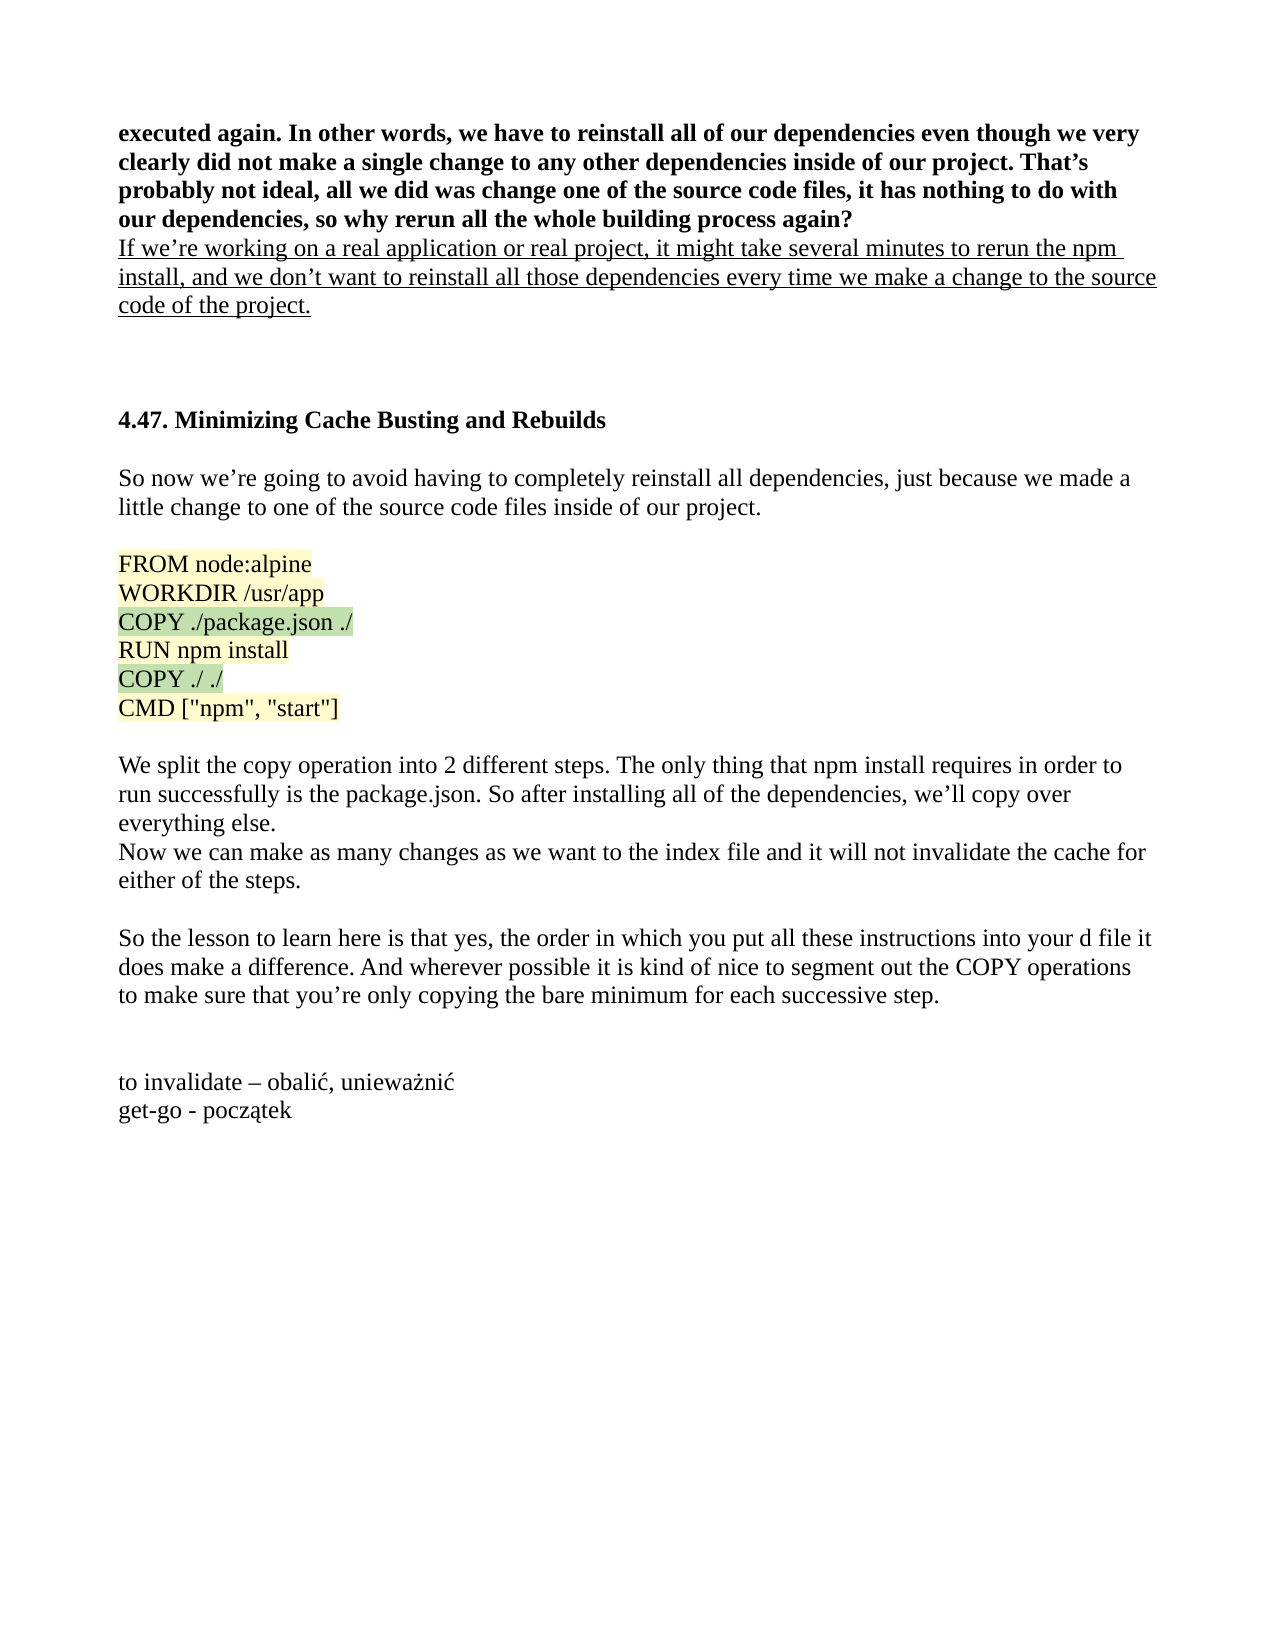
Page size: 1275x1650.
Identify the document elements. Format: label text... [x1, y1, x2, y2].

text get-go - początek [118, 1096, 1157, 1124]
text 4.47. Minimizing Cache Busting and Rebuilds [118, 406, 1157, 434]
text Now we can make as many changes as we want to the index file and it will not invalidate the cache for either of the steps. [118, 837, 1157, 894]
text RUN npm install [118, 636, 1157, 664]
text COPY ./package.json ./ [118, 607, 1157, 636]
text So now we’re going to avoid having to completely reinstall all dependencies, just because we made a little change to one of the source code files inside of our project. [118, 463, 1157, 521]
text executed again. In other words, we have to reinstall all of our dependencies even though we very clearly did not make a single change to any other dependencies inside of our project. That’s probably not ideal, all we did was change one of the source code files, it has nothing to do with our dependencies, so why rerun all the whole building process again? [118, 118, 1157, 233]
text CMD ["npm", "start"] [118, 693, 1157, 722]
text to invalidate – obalić, unieważnić [118, 1067, 1157, 1096]
text We split the copy operation into 2 different steps. The only thing that npm install requires in order to run successfully is the package.json. So after installing all of the dependencies, we’ll copy over everything else. [118, 751, 1157, 837]
text FROM node:alpine [118, 549, 1157, 578]
text code of the project. [118, 288, 1157, 319]
text If we’re working on a real application or real project, it might take several minutes to rerun the npm install, and we don’t want to reinstall all those dependencies every time we make a change to the source [118, 233, 1157, 287]
text So the lesson to learn here is that yes, the order in which you put all these instructions into your d file it does make a difference. And wherever possible it is kind of nice to segment out the COPY operations to make sure that you’re only copying the bare minimum for each successive step. [118, 923, 1157, 1009]
text COPY ./ ./ [118, 664, 1157, 693]
text WORKDIR /usr/app [118, 578, 1157, 607]
